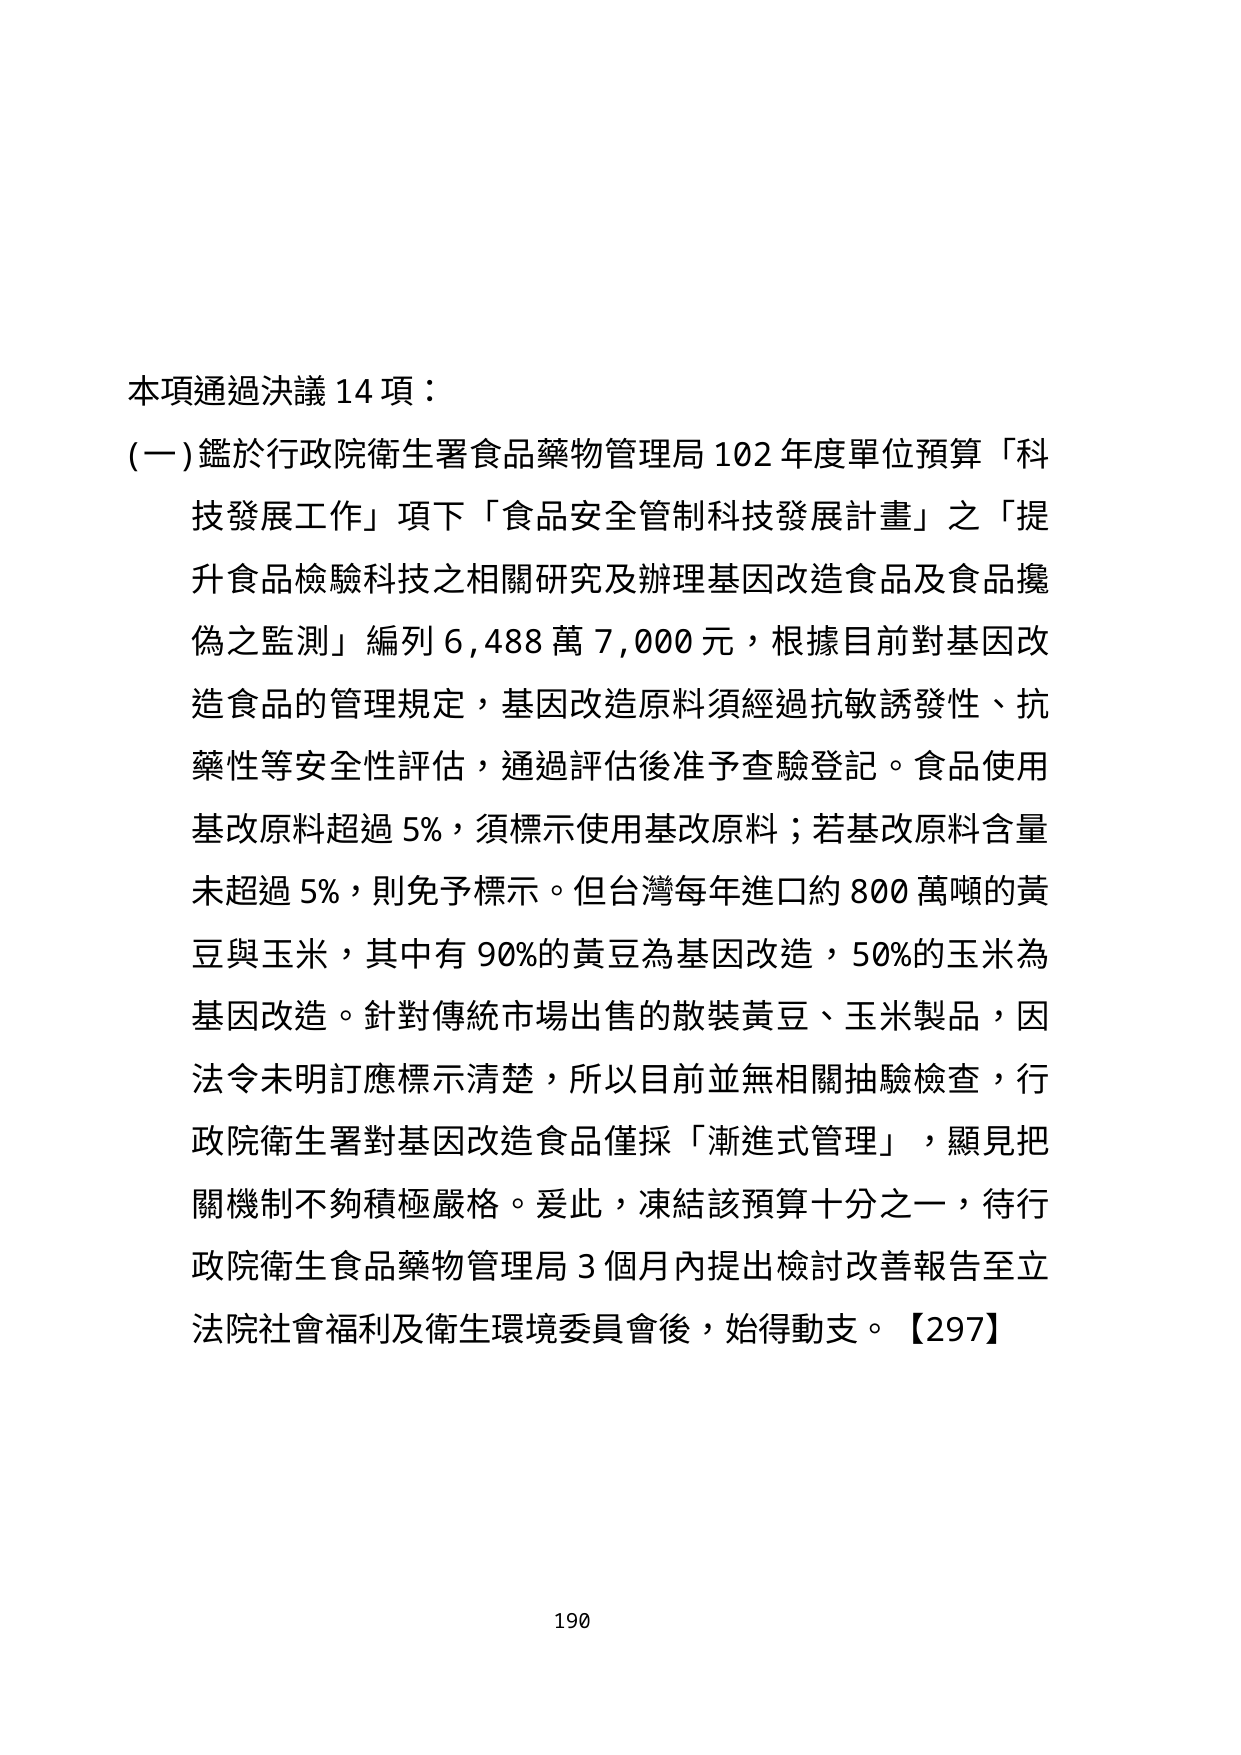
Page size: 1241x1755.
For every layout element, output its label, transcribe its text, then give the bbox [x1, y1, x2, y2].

text 本項通過決議14項： [94, 347, 1048, 410]
text (一)鑑於行政院衛生署食品藥物管理局102年度單位預算「科技發展工作」項下「食品安全管制科技發展計畫」之「提升食品檢驗科技之相關研究及辦理基因改造食品及食品攙偽之監測」編列6,488萬7,000元，根據目前對基因改造食品的管理規定，基因改造原料須經過抗敏誘發性、抗藥性等安全性評估，通過評估後准予查驗登記。食品使用基改原料超過5%，須標示使用基改原料；若基改原料含量未超過5%，則免予標示。但台灣每年進口約800萬噸的黃豆與玉米，其中有90%的黃豆為基因改造，50%的玉米為基因改造。針對傳統市場出售的散裝黃豆、玉米製品，因法令未明訂應標示清楚，所以目前並無相關抽驗檢查，行政院衛生署對基因改造食品僅採「漸進式管理」，顯見把關機制不夠積極嚴格。爰此，凍結該預算十分之一，待行政院衛生食品藥物管理局3個月內提出檢討改善報告至立法院社會福利及衛生環境委員會後，始得動支。【297】 [123, 410, 1050, 1347]
